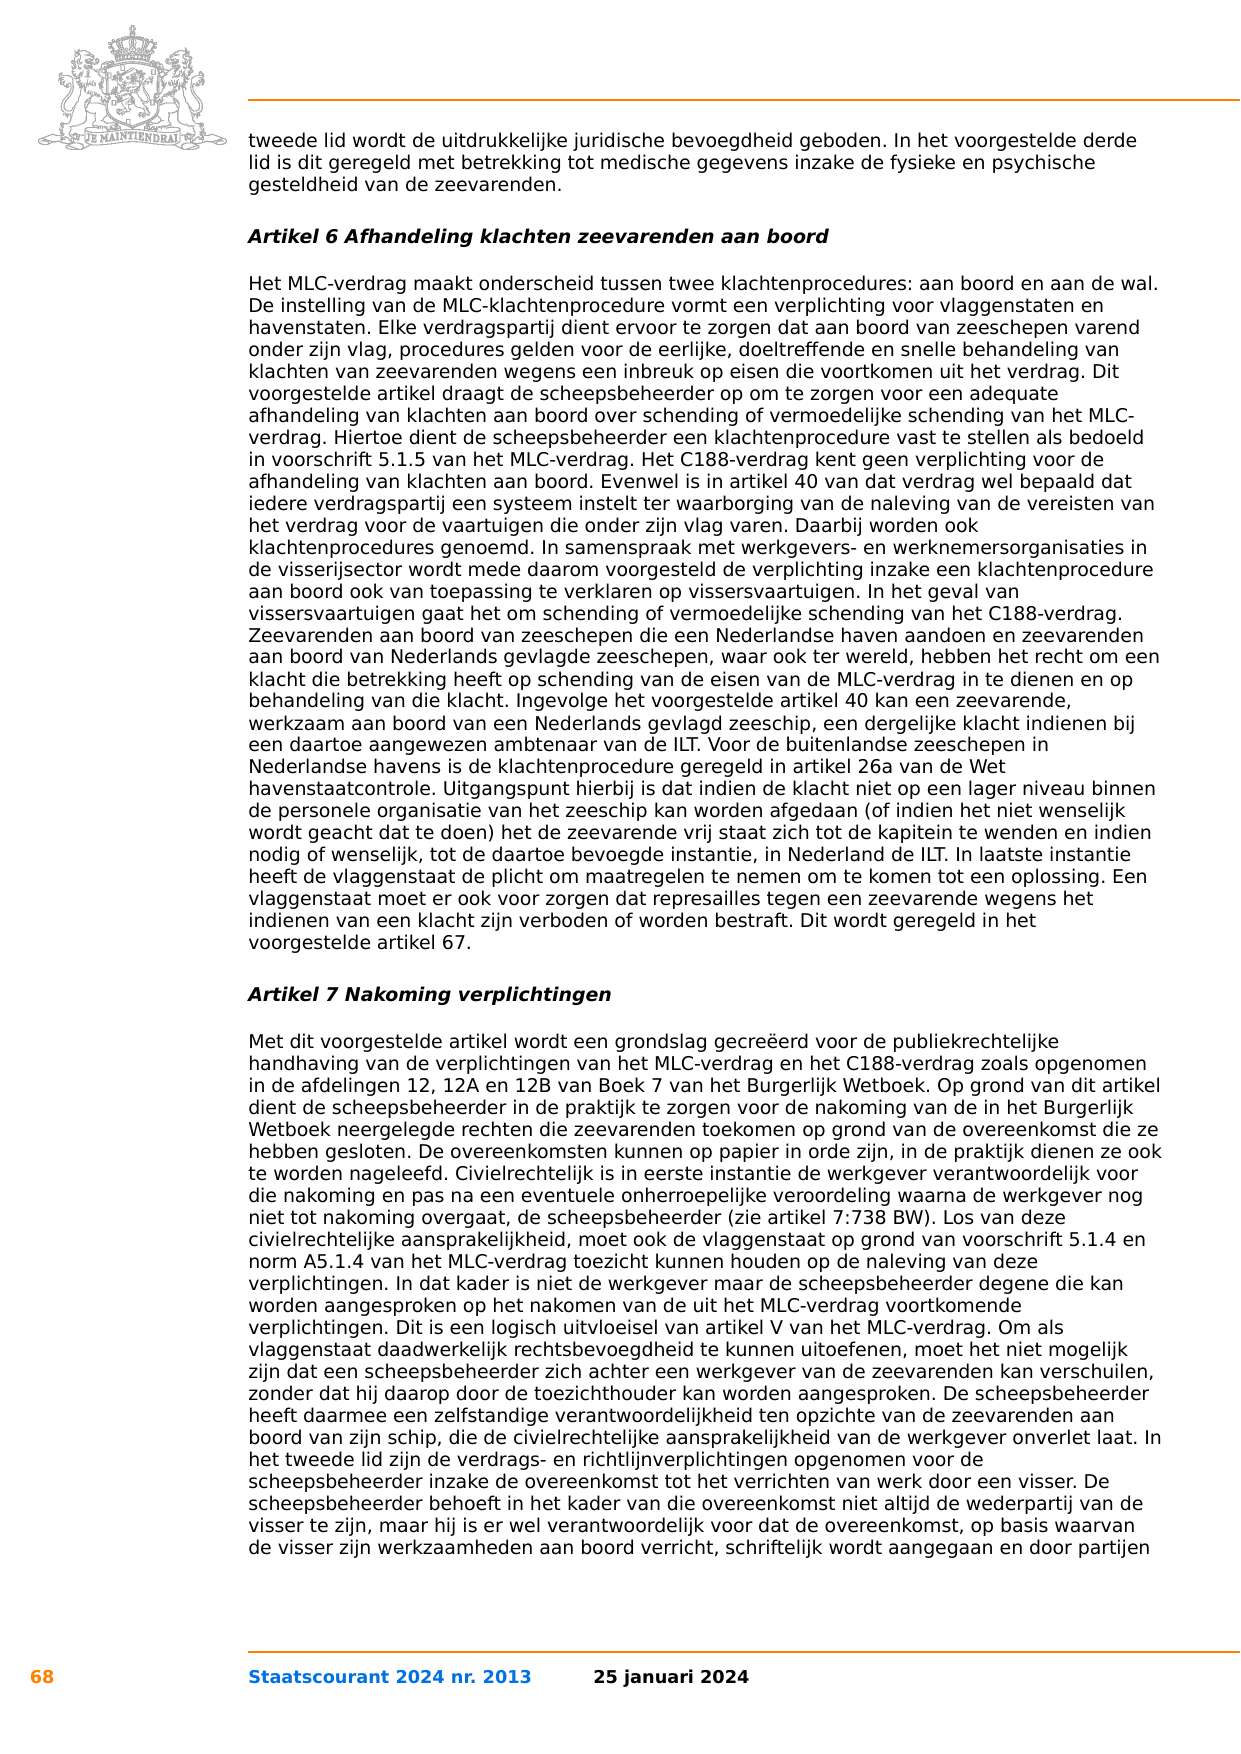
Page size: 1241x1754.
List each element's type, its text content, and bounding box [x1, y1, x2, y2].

text Met dit voorgestelde artikel wordt een grondslag gecreëerd voor de publiekrechtelijke handhaving van de verplichtingen van het MLC-verdrag en het C188-verdrag zoals opgenomen in de afdelingen 12, 12A en 12B van Boek 7 van het Burgerlijk Wetboek. Op grond van dit artikel dient de scheepsbeheerder in de praktijk te zorgen voor de nakoming van de in het Burgerlijk Wetboek neergelegde rechten die zeevarenden toekomen op grond van de overeenkomst die ze hebben gesloten. De overeenkomsten kunnen op papier in orde zijn, in de praktijk dienen ze ook te worden nageleefd. Civielrechtelijk is in eerste instantie de werkgever verantwoordelijk voor die nakoming en pas na een eventuele onherroepelijke veroordeling waarna de werkgever nog niet tot nakoming overgaat, de scheepsbeheerder (zie artikel 7:738 BW). Los van deze civielrechtelijke aansprakelijkheid, moet ook de vlaggenstaat op grond van voorschrift 5.1.4 en norm A5.1.4 van het MLC-verdrag toezicht kunnen houden op de naleving van deze verplichtingen. In dat kader is niet de werkgever maar de scheepsbeheerder degene die kan worden aangesproken op het nakomen van de uit het MLC-verdrag voortkomende verplichtingen. Dit is een logisch uitvloeisel van artikel V van het MLC-verdrag. Om als vlaggenstaat daadwerkelijk rechtsbevoegdheid te kunnen uitoefenen, moet het niet mogelijk zijn dat een scheepsbeheerder zich achter een werkgever van de zeevarenden kan verschuilen, zonder dat hij daarop door de toezichthouder kan worden aangesproken. De scheepsbeheerder heeft daarmee een zelfstandige verantwoordelijkheid ten opzichte van de zeevarenden aan boord van zijn schip, die de civielrechtelijke aansprakelijkheid van de werkgever onverlet laat. In het tweede lid zijn de verdrags- en richtlijnverplichtingen opgenomen voor de scheepsbeheerder inzake de overeenkomst tot het verrichten van werk door een visser. De scheepsbeheerder behoeft in het kader van die overeenkomst niet altijd de wederpartij van de visser te zijn, maar hij is er wel verantwoordelijk voor dat de overeenkomst, op basis waarvan de visser zijn werkzaamheden aan boord verricht, schriftelijk wordt aangegaan en door partijen [248, 1031, 1163, 1559]
picture [38, 25, 227, 150]
text Het MLC-verdrag maakt onderscheid tussen twee klachtenprocedures: aan boord en aan de wal. De instelling van de MLC-klachtenprocedure vormt een verplichting voor vlaggenstaten en havenstaten. Elke verdragspartij dient ervoor te zorgen dat aan boord van zeeschepen varend onder zijn vlag, procedures gelden voor de eerlijke, doeltreffende en snelle behandeling van klachten van zeevarenden wegens een inbreuk op eisen die voortkomen uit het verdrag. Dit voorgestelde artikel draagt de scheepsbeheerder op om te zorgen voor een adequate afhandeling van klachten aan boord over schending of vermoedelijke schending van het MLC-verdrag. Hiertoe dient de scheepsbeheerder een klachtenprocedure vast te stellen als bedoeld in voorschrift 5.1.5 van het MLC-verdrag. Het C188-verdrag kent geen verplichting voor de afhandeling van klachten aan boord. Evenwel is in artikel 40 van dat verdrag wel bepaald dat iedere verdragspartij een systeem instelt ter waarborging van de naleving van de vereisten van het verdrag voor de vaartuigen die onder zijn vlag varen. Daarbij worden ook klachtenprocedures genoemd. In samenspraak met werkgevers- en werknemersorganisaties in de visserijsector wordt mede daarom voorgesteld de verplichting inzake een klachtenprocedure aan boord ook van toepassing te verklaren op vissersvaartuigen. In het geval van vissersvaartuigen gaat het om schending of vermoedelijke schending van het C188-verdrag. [248, 273, 1163, 624]
text tweede lid wordt de uitdrukkelijke juridische bevoegdheid geboden. In het voorgestelde derde lid is dit geregeld met betrekking tot medische gegevens inzake de fysieke en psychische gesteldheid van de zeevarenden. [248, 130, 1163, 196]
subtitle Artikel 7 Nakoming verplichtingen [248, 984, 1163, 1006]
text Zeevarenden aan boord van zeeschepen die een Nederlandse haven aandoen en zeevarenden aan boord van Nederlands gevlagde zeeschepen, waar ook ter wereld, hebben het recht om een klacht die betrekking heeft op schending van de eisen van de MLC-verdrag in te dienen en op behandeling van die klacht. Ingevolge het voorgestelde artikel 40 kan een zeevarende, werkzaam aan boord van een Nederlands gevlagd zeeschip, een dergelijke klacht indienen bij een daartoe aangewezen ambtenaar van de ILT. Voor de buitenlandse zeeschepen in Nederlandse havens is de klachtenprocedure geregeld in artikel 26a van de Wet havenstaatcontrole. Uitgangspunt hierbij is dat indien de klacht niet op een lager niveau binnen de personele organisatie van het zeeschip kan worden afgedaan (of indien het niet wenselijk wordt geacht dat te doen) het de zeevarende vrij staat zich tot de kapitein te wenden en indien nodig of wenselijk, tot de daartoe bevoegde instantie, in Nederland de ILT. In laatste instantie heeft de vlaggenstaat de plicht om maatregelen te nemen om te komen tot een oplossing. Een vlaggenstaat moet er ook voor zorgen dat represailles tegen een zeevarende wegens het indienen van een klacht zijn verboden of worden bestraft. Dit wordt geregeld in het voorgestelde artikel 67. [248, 624, 1163, 954]
subtitle Artikel 6 Afhandeling klachten zeevarenden aan boord [248, 226, 1163, 248]
